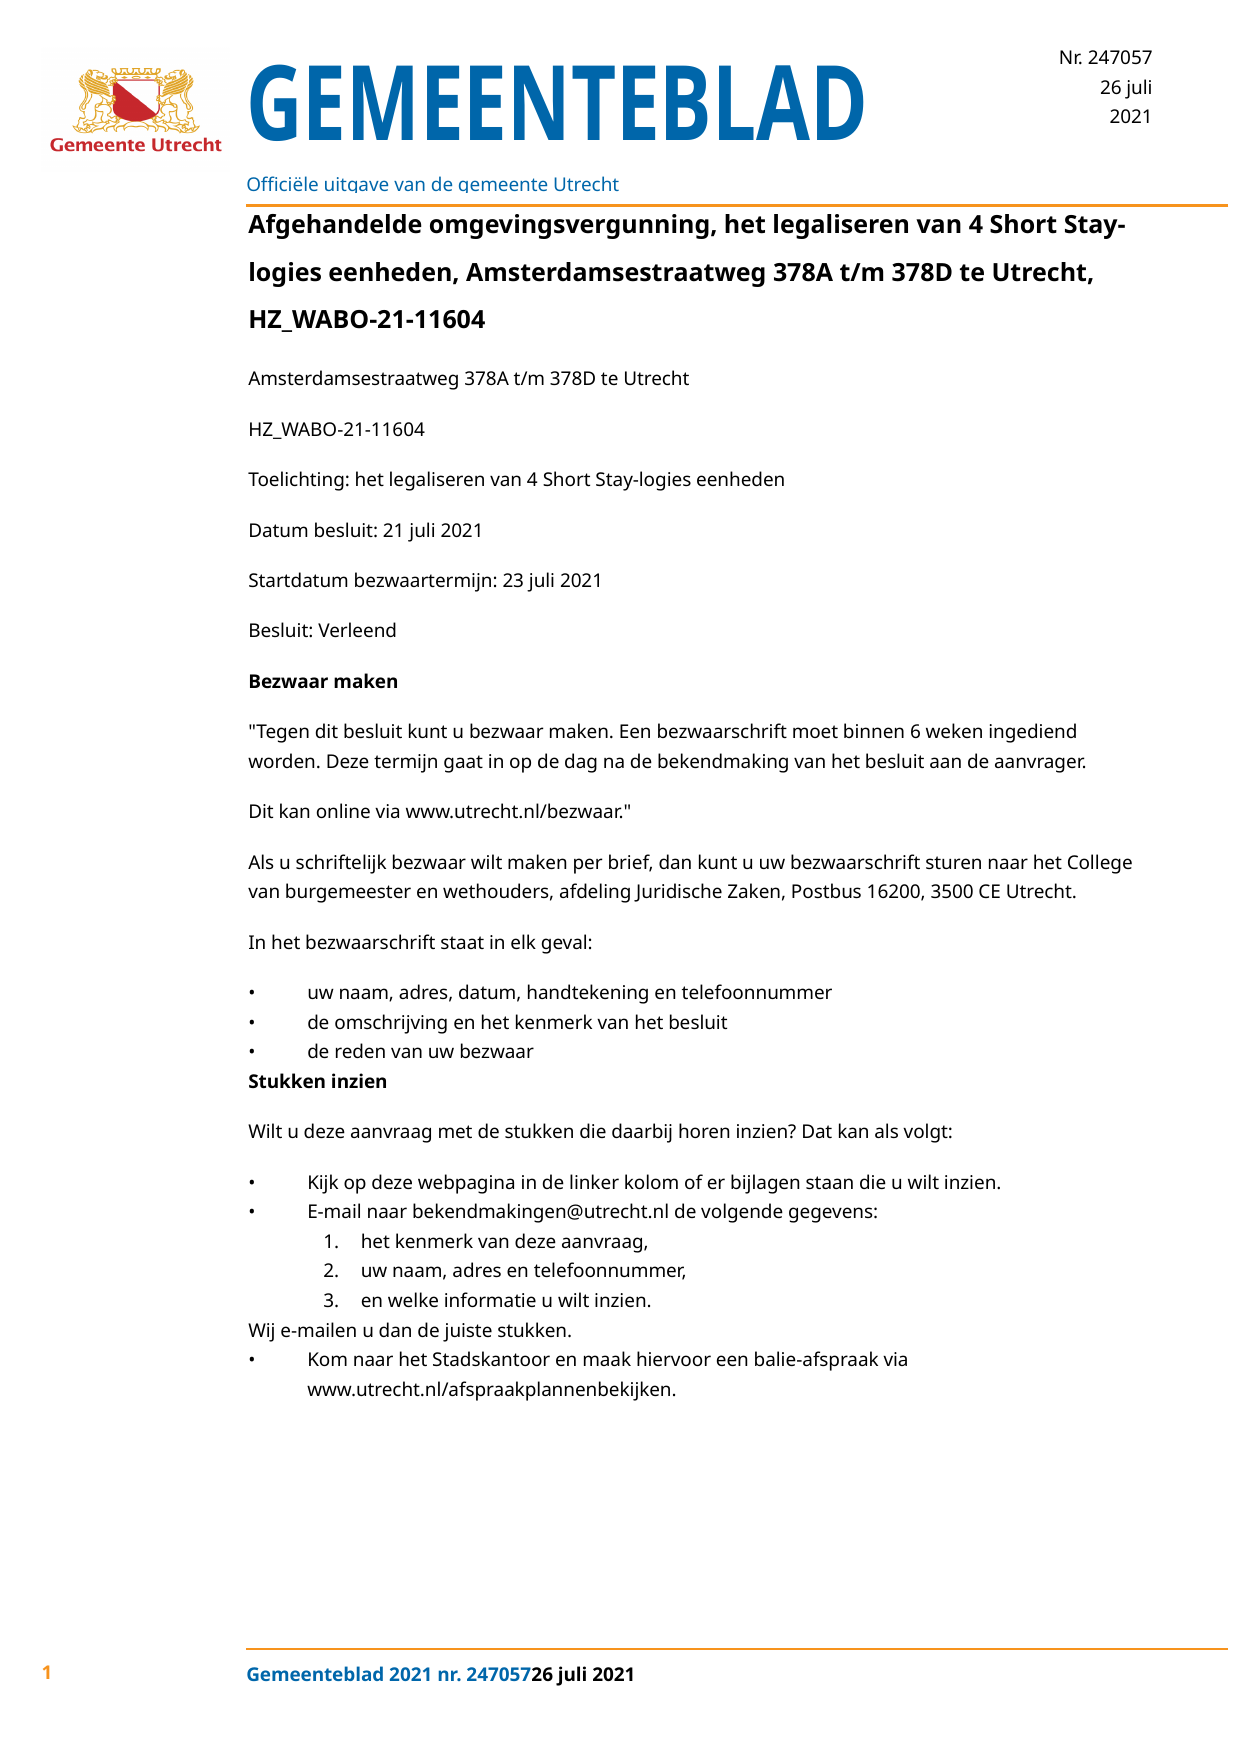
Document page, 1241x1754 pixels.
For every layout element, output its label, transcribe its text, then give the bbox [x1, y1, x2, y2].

text In het bezwaarschrift staat in elk geval: [248, 929, 1152, 954]
list het kenmerk van deze aanvraag, [323, 1228, 1152, 1254]
text HZ_WABO-21-11604 [248, 416, 1152, 442]
text Dit kan online via www.utrecht.nl/bezwaar." [248, 798, 1152, 824]
text Startdatum bezwaartermijn: 23 juli 2021 [248, 567, 1152, 593]
text Wij e-mailen u dan de juiste stukken. [248, 1317, 1152, 1342]
list Kijk op deze webpagina in de linker kolom of er bijlagen staan die u wilt inzien. [248, 1169, 1152, 1194]
picture [41, 47, 231, 172]
text Als u schriftelijk bezwaar wilt maken per brief, dan kunt u uw bezwaarschrift sturen naar het College van burgemeester en wethouders, afdeling Juridische Zaken, Postbus 16200, 3500 CE Utrecht. [248, 849, 1152, 904]
list Kom naar het Stadskantoor en maak hiervoor een balie-afspraak via www.utrecht.nl/afspraakplannenbekijken. [248, 1346, 1152, 1402]
list de omschrijving en het kenmerk van het besluit [248, 1009, 1152, 1034]
text Stukken inzien [248, 1068, 1152, 1094]
list en welke informatie u wilt inzien. [323, 1287, 1152, 1313]
list uw naam, adres, datum, handtekening en telefoonnummer [248, 979, 1152, 1005]
text Amsterdamsestraatweg 378A t/m 378D te Utrecht [248, 366, 1152, 391]
list E-mail naar bekendmakingen@utrecht.nl de volgende gegevens: [248, 1198, 1152, 1224]
text Wilt u deze aanvraag met de stukken die daarbij horen inzien? Dat kan als volgt: [248, 1118, 1152, 1144]
list uw naam, adres en telefoonnummer, [323, 1258, 1152, 1283]
text Besluit: Verleend [248, 618, 1152, 643]
text Afgehandelde omgevingsvergunning, het legaliseren van 4 Short Stay-logies eenheden, Amsterdamsestraatweg 378A t/m 378D te Utrecht, HZ_WABO-21-11604 [248, 207, 1152, 336]
text Toelichting: het legaliseren van 4 Short Stay-logies eenheden [248, 466, 1152, 492]
text "Tegen dit besluit kunt u bezwaar maken. Een bezwaarschrift moet binnen 6 weken ingediend worden. Deze termijn gaat in op de dag na de bekendmaking van het besluit aan de aanvrager. [248, 718, 1152, 774]
text Datum besluit: 21 juli 2021 [248, 517, 1152, 542]
text Bezwaar maken [248, 668, 1152, 694]
list de reden van uw bezwaar [248, 1038, 1152, 1064]
